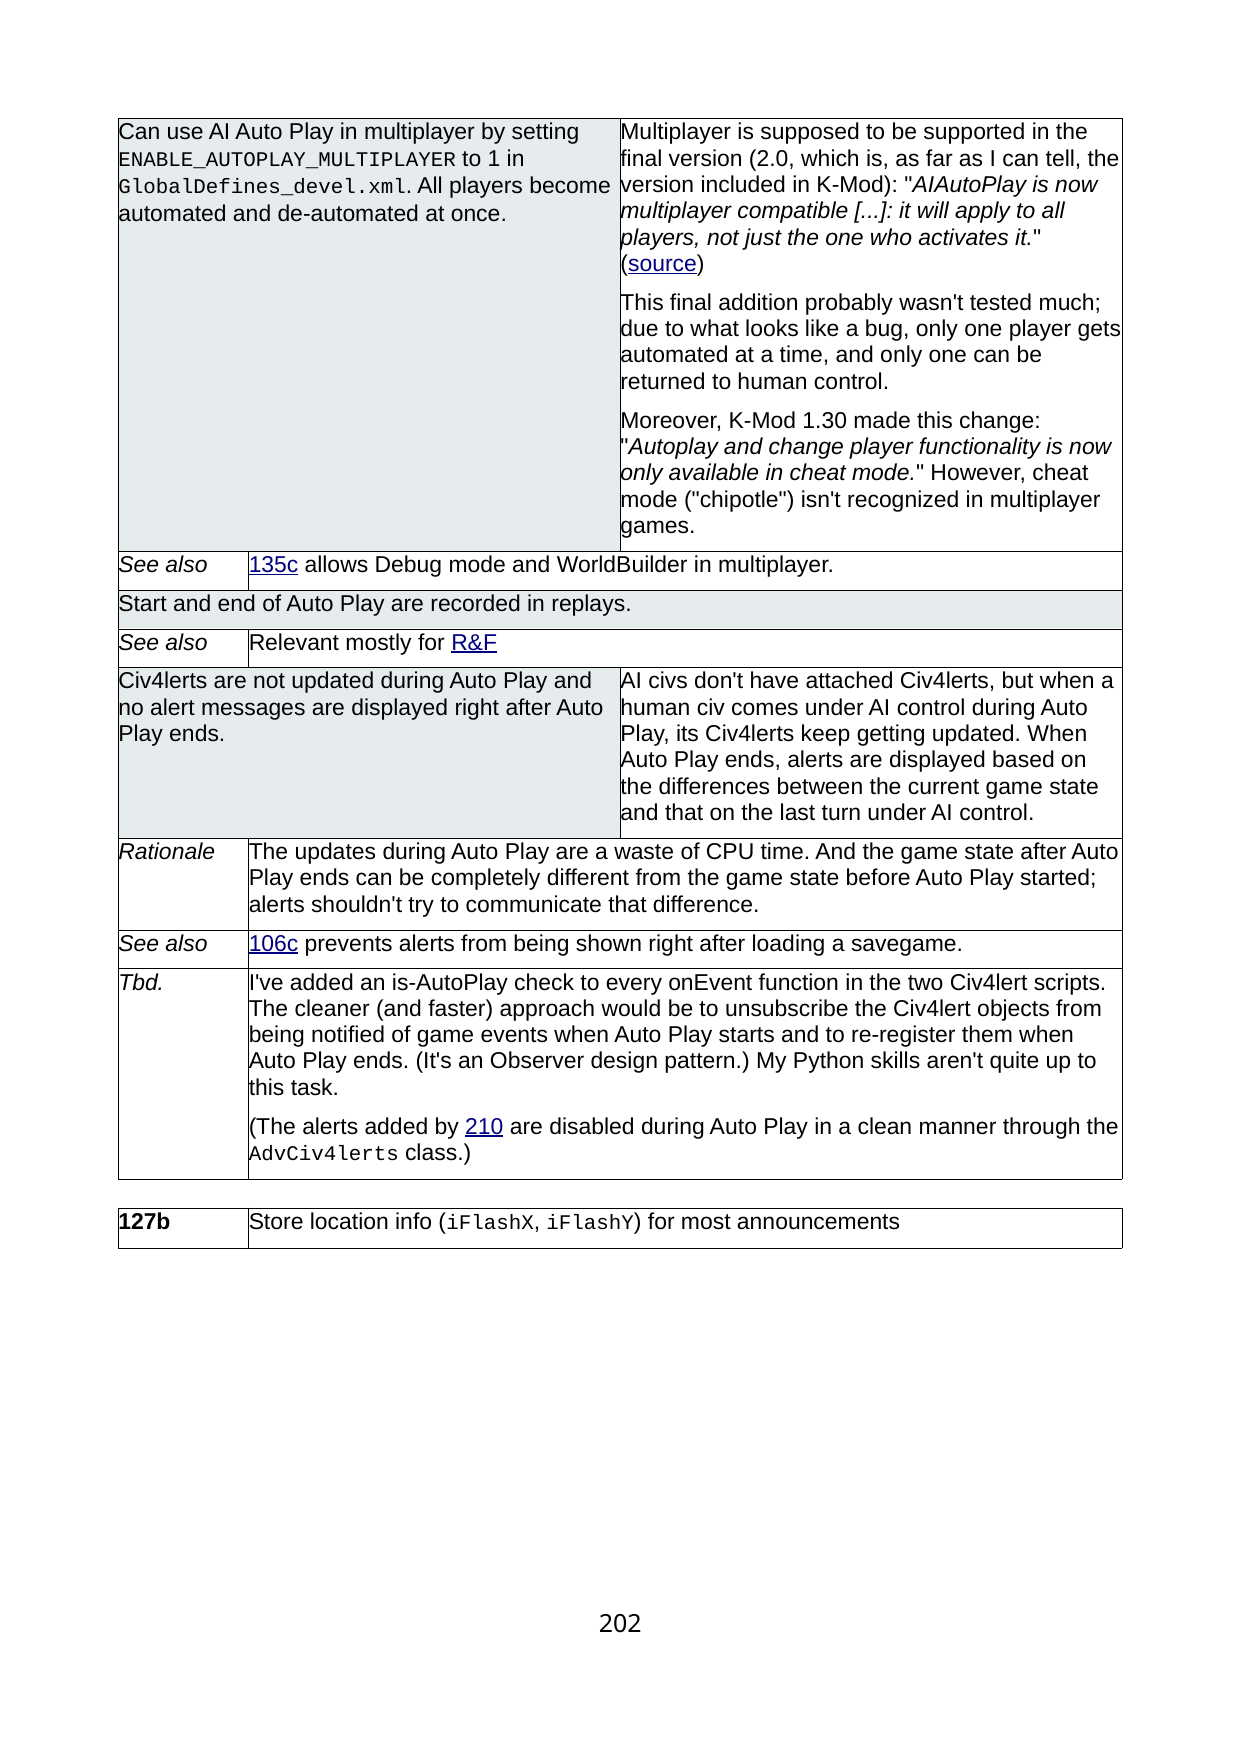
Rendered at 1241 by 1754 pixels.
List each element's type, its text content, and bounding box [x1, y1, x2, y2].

table_cell 135c allows Debug mode and WorldBuilder in multiplayer. [249, 552, 1122, 589]
table_cell 106c prevents alerts from being shown right after loading a savegame. [249, 931, 1122, 968]
table_cell I've added an is-AutoPlay check to every onEvent function in the two Civ4lert scripts. The cleaner (and faster) approach would be to unsubscribe the Civ4lert objects from being notified of game events when Auto Play starts and to re-register them when Auto Play ends. (It's an Observer design pattern.) My Python skills aren't quite up to this task. (The alerts added by 210 are disabled during Auto Play in a clean manner through the AdvCiv4lerts class.) [249, 969, 1122, 1179]
table_header 127b [119, 1209, 248, 1248]
table_cell Relevant mostly for R&F [249, 630, 1122, 667]
table_cell See also [119, 552, 248, 589]
table_header Store location info (iFlashX, iFlashY) for most announcements [249, 1209, 1122, 1248]
table_cell Civ4lerts are not updated during Auto Play and no alert messages are displayed right after Auto Play ends. [119, 668, 620, 838]
table_cell Can use AI Auto Play in multiplayer by setting ENABLE_AUTOPLAY_MULTIPLAYER to 1 in GlobalDefines_devel.xml. All players become automated and de-automated at once. [119, 119, 620, 551]
table_cell AI civs don't have attached Civ4lerts, but when a human civ comes under AI control during Auto Play, its Civ4lerts keep getting updated. When Auto Play ends, alerts are displayed based on the differences between the current game state and that on the last turn under AI control. [621, 668, 1122, 838]
table_cell The updates during Auto Play are a waste of CPU time. And the game state after Auto Play ends can be completely different from the game state before Auto Play started; alerts shouldn't try to communicate that difference. [249, 839, 1122, 929]
table_cell Multiplayer is supposed to be supported in the final version (2.0, which is, as far as I can tell, the version included in K-Mod): "AIAutoPlay is now multiplayer compatible [...]: it will apply to all players, not just the one who activates it." (source) This final addition probably wasn't tested much; due to what looks like a bug, only one player gets automated at a time, and only one can be returned to human control. Moreover, K-Mod 1.30 made this change: "Autoplay and change player functionality is now only available in cheat mode." However, cheat mode ("chipotle") isn't recognized in multiplayer games. [621, 119, 1122, 551]
table_cell Rationale [119, 839, 248, 929]
table_cell See also [119, 630, 248, 667]
table_cell Start and end of Auto Play are recorded in replays. [119, 591, 1122, 628]
table_cell Tbd. [119, 969, 248, 1179]
table_cell See also [119, 931, 248, 968]
